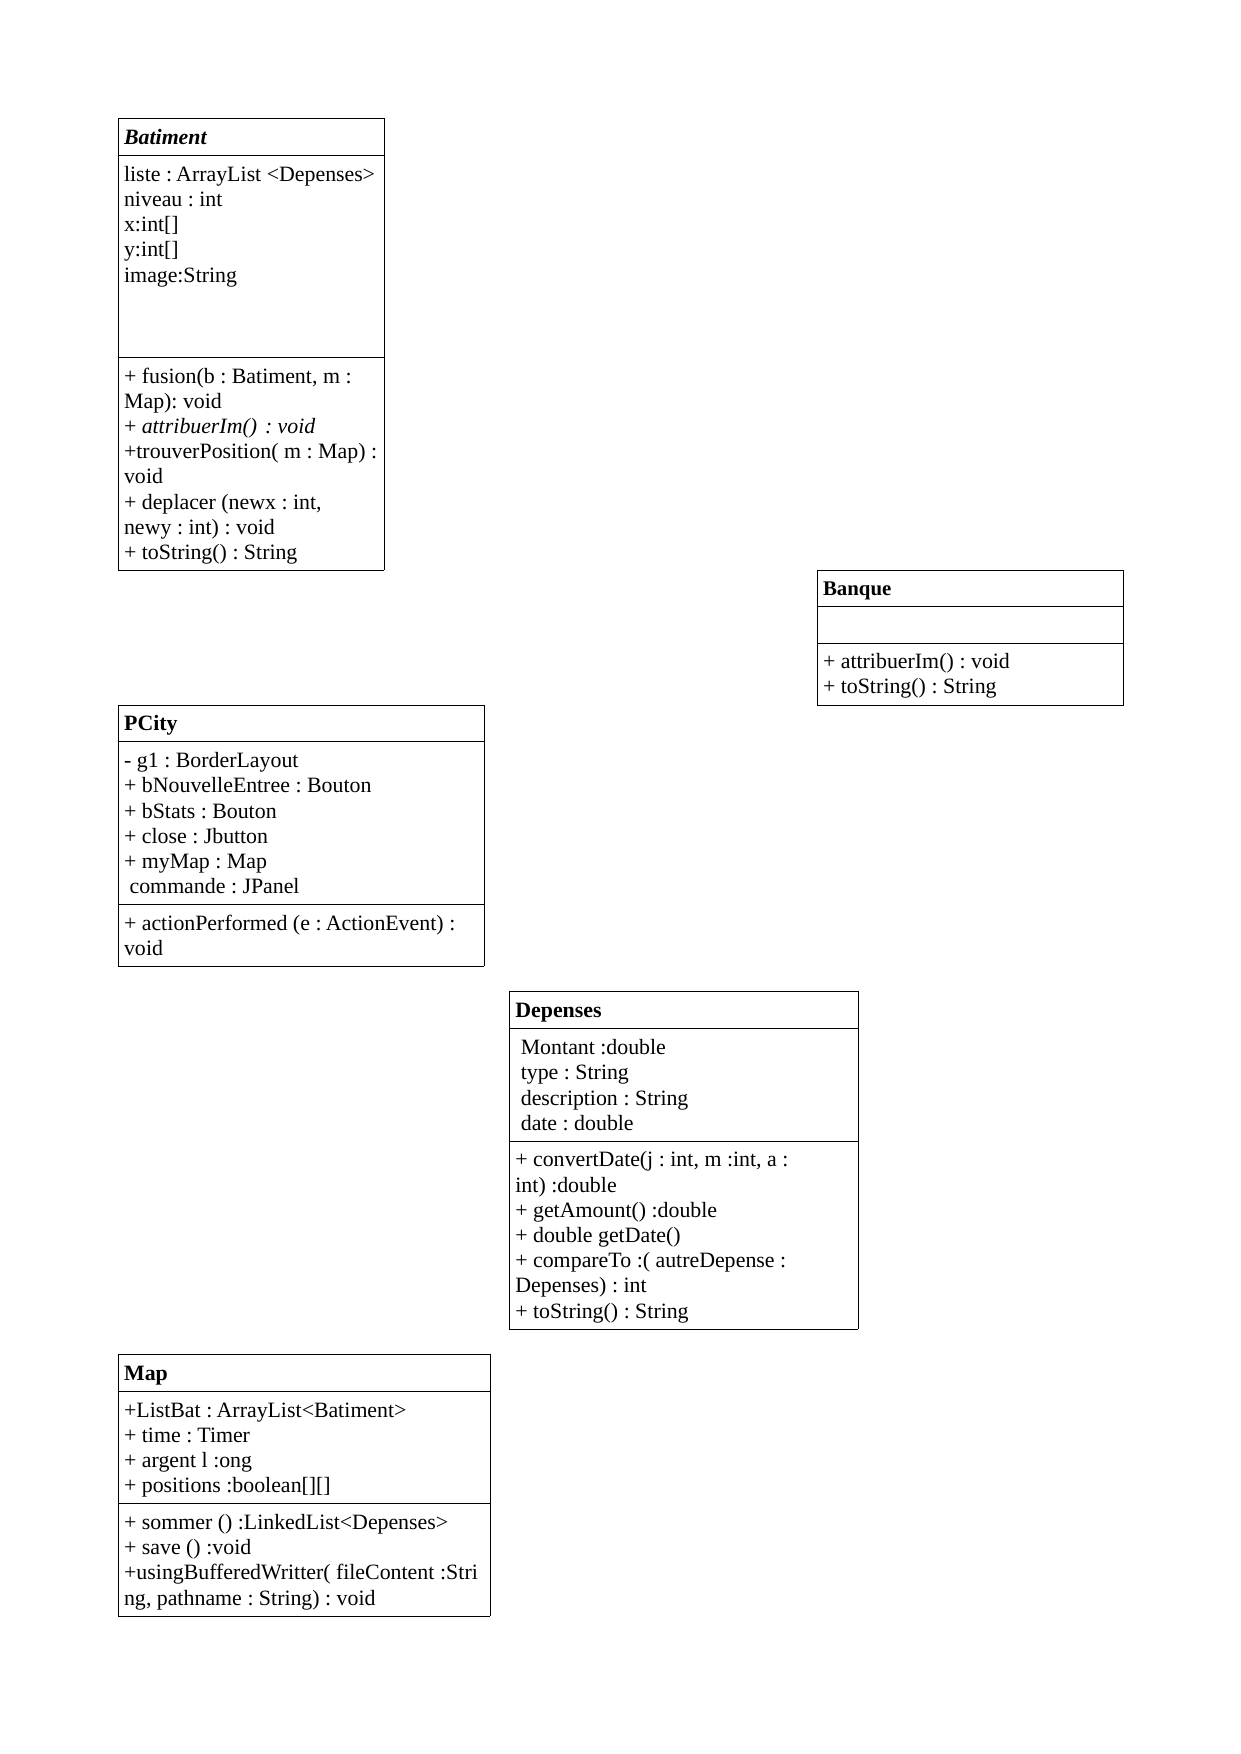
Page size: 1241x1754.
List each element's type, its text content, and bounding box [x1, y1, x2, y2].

table_cell Montant :double type : String description : String date : double [510, 1029, 858, 1141]
table_cell - g1 : BorderLayout + bNouvelleEntree : Bouton + bStats : Bouton + close : Jbutton + myMap : Map commande : JPanel [119, 742, 484, 904]
table_cell + sommer () :LinkedList<Depenses> + save () :void +usingBufferedWritter( fileContent :String, pathname : String) : void [119, 1504, 490, 1616]
table_header Depenses [510, 992, 858, 1028]
table_cell + fusion(b : Batiment, m : Map): void + attribuerIm() : void +trouverPosition( m : Map) : void + deplacer (newx : int, newy : int) : void + toString() : String [119, 358, 384, 570]
table_cell + actionPerformed (e : ActionEvent) : void [119, 905, 484, 966]
table_cell + convertDate(j : int, m :int, a : int) :double + getAmount() :double + double getDate() + compareTo :( autreDepense : Depenses) : int + toString() : String [510, 1142, 858, 1329]
table_cell + attribuerIm() : void + toString() : String [818, 644, 1123, 704]
table_header Batiment [119, 119, 384, 155]
table_cell [818, 607, 1123, 642]
table_cell liste : ArrayList <Depenses> niveau : int x:int[] y:int[] image:String [119, 156, 384, 357]
table_header PCity [119, 706, 484, 741]
table_cell +ListBat : ArrayList<Batiment> + time : Timer + argent l :ong + positions :boolean[][] [119, 1392, 490, 1503]
table_header Map [119, 1355, 490, 1391]
table_header Banque [818, 571, 1123, 606]
